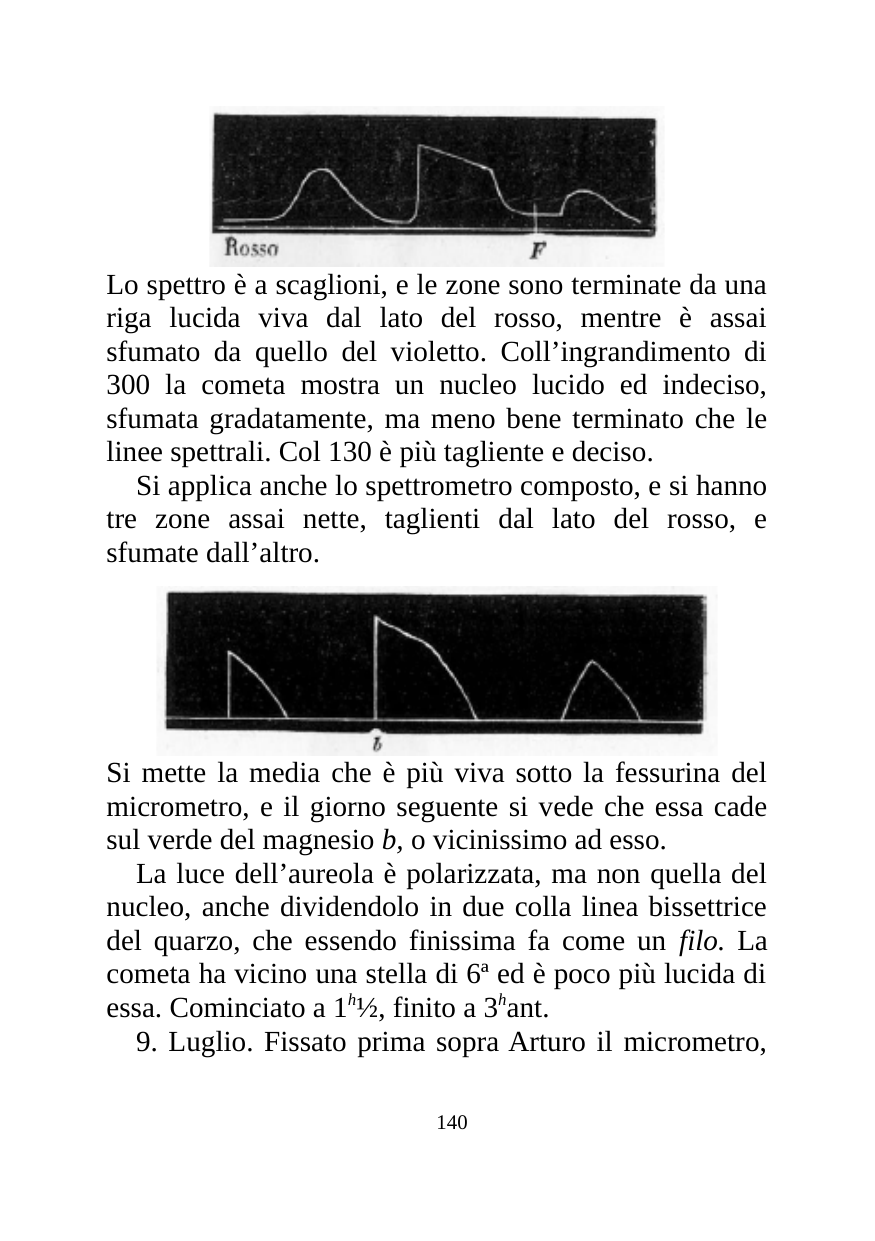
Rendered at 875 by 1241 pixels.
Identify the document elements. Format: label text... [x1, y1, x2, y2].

text Si mette la media che è più viva sotto la fessurina del micrometro, e il giorno seguente si vede che essa cade sul verde del magnesio b, o vicinissimo ad esso. [106, 604, 768, 856]
text La luce dell’aureola è polarizzata, ma non quella del nucleo, anche dividendolo in due colla linea bissettrice del quarzo, che essendo finissima fa come un filo. La cometa ha vicino una stella di 6ª ed è poco più lucida di essa. Cominciato a 1h½, finito a 3hant. [106, 856, 768, 1024]
text Si applica anche lo spettrometro composto, e si hanno tre zone assai nette, taglienti dal lato del rosso, e sfumate dall’altro. [106, 468, 768, 569]
text 9. Luglio. Fissato prima sopra Arturo il micrometro, [106, 1024, 768, 1057]
text Lo spettro è a scaglioni, e le zone sono terminate da una riga lucida viva dal lato del rosso, mentre è assai sfumato da quello del violetto. Coll’ingrandimento di 300 la cometa mostra un nucleo lucido ed indeciso, sfumata gradatamente, ma meno bene terminato che le linee spettrali. Col 130 è più tagliente e deciso. [106, 106, 768, 468]
